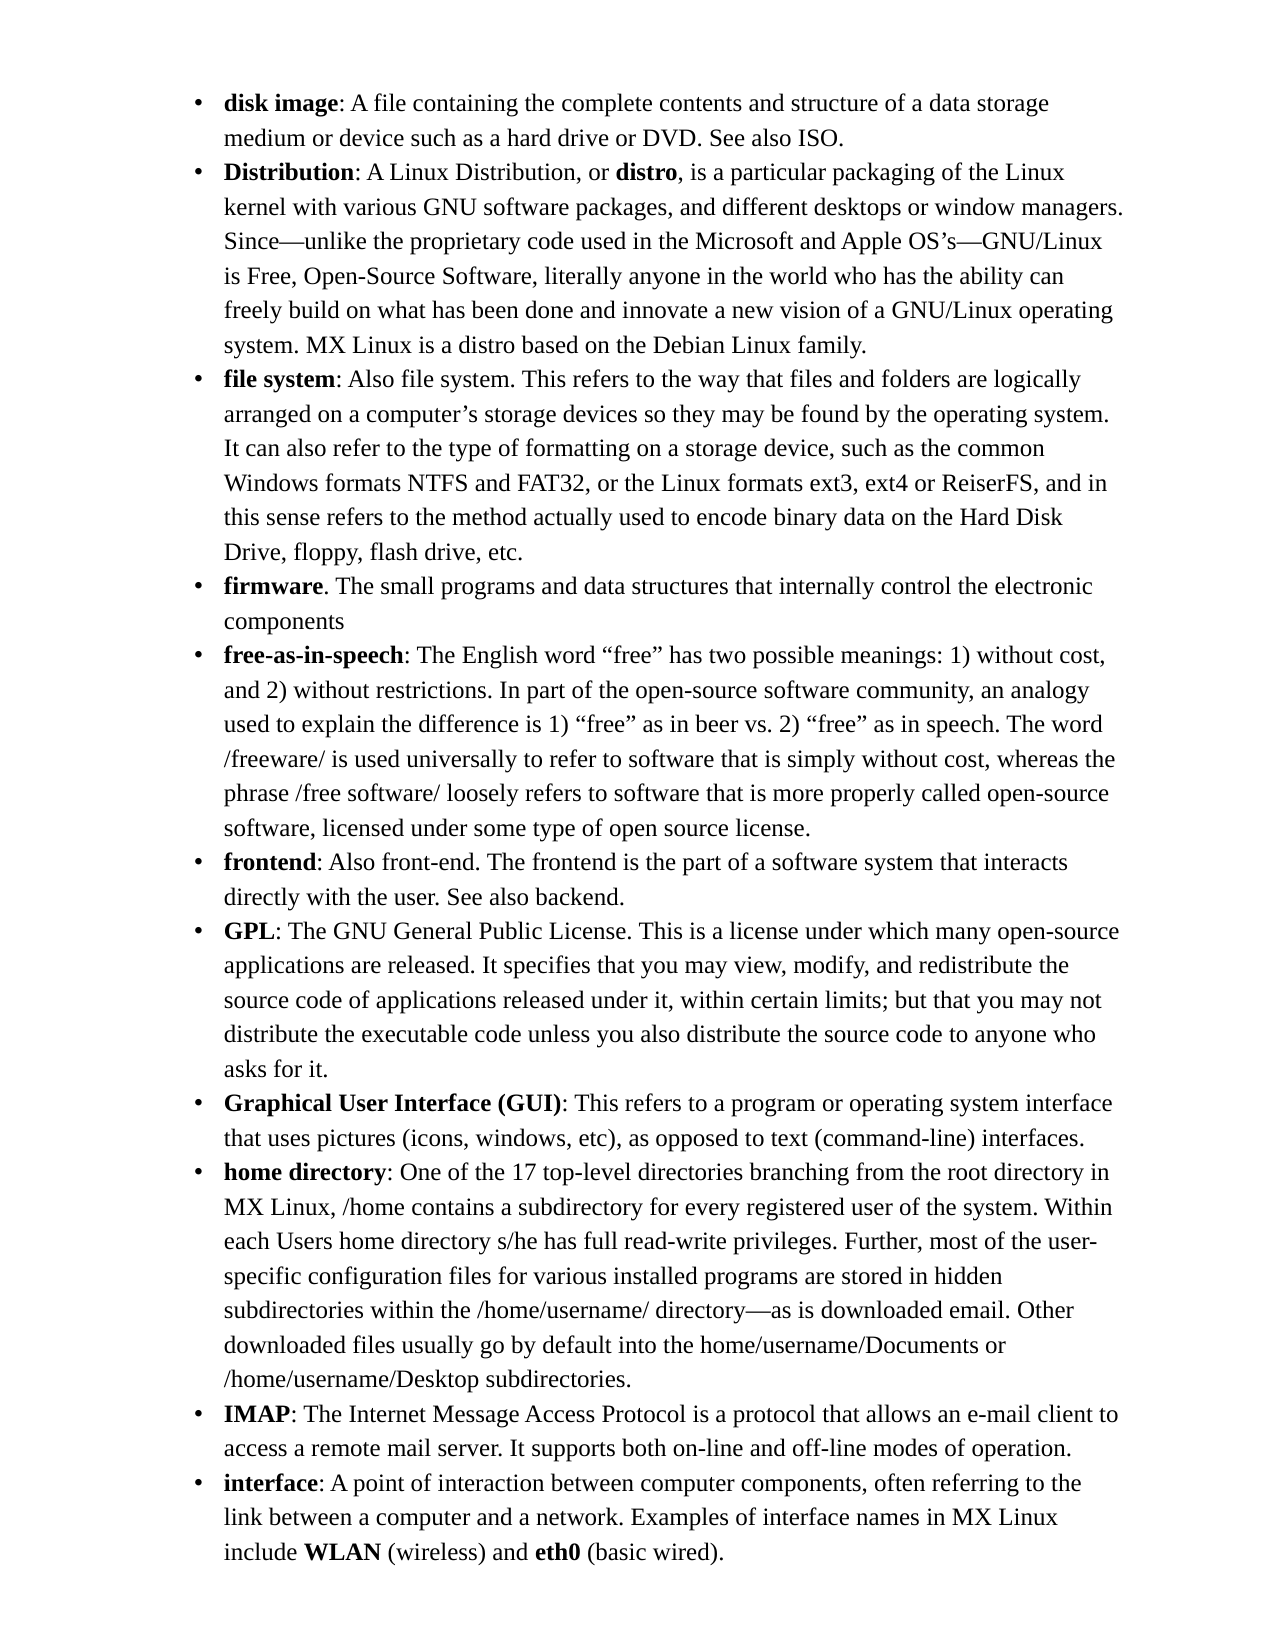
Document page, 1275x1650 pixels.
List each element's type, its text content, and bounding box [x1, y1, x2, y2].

list Distribution: A Linux Distribution, or distro, is a particular packaging of the Linux kernel with various GNU software packages, and different desktops or window managers. Since—unlike the proprietary code used in the Microsoft and Apple OS’s—GNU/Linux is Free, Open-Source Software, literally anyone in the world who has the ability can freely build on what has been done and innovate a new vision of a GNU/Linux operating system. MX Linux is a distro based on the Debian Linux family. [194, 157, 1125, 359]
list home directory: One of the 17 top-level directories branching from the root directory in MX Linux, /home contains a subdirectory for every registered user of the system. Within each Users home directory s/he has full read-write privileges. Further, most of the user-specific configuration files for various installed programs are stored in hidden subdirectories within the /home/username/ directory—as is downloaded email. Other downloaded files usually go by default into the home/username/Documents or /home/username/Desktop subdirectories. [194, 1157, 1125, 1393]
list interface: A point of interaction between computer components, often referring to the link between a computer and a network. Examples of interface names in MX Linux include WLAN (wireless) and eth0 (basic wired). [194, 1468, 1125, 1565]
list frontend: Also front-end. The frontend is the part of a software system that interacts directly with the user. See also backend. [194, 847, 1125, 910]
list firmware. The small programs and data structures that internally control the electronic components [194, 571, 1125, 634]
list GPL: The GNU General Public License. This is a license under which many open-source applications are released. It specifies that you may view, modify, and redistribute the source code of applications released under it, within certain limits; but that you may not distribute the executable code unless you also distribute the source code to anyone who asks for it. [194, 916, 1125, 1083]
list disk image: A file containing the complete contents and structure of a data storage medium or device such as a hard drive or DVD. See also ISO. [194, 88, 1125, 152]
list file system: Also file system. This refers to the way that files and folders are logically arranged on a computer’s storage devices so they may be found by the operating system. It can also refer to the type of formatting on a storage device, such as the common Windows formats NTFS and FAT32, or the Linux formats ext3, ext4 or ReiserFS, and in this sense refers to the method actually used to encode binary data on the Hard Disk Drive, floppy, flash drive, etc. [194, 364, 1125, 566]
list free-as-in-speech: The English word “free” has two possible meanings: 1) without cost, and 2) without restrictions. In part of the open-source software community, an analogy used to explain the difference is 1) “free” as in beer vs. 2) “free” as in speech. The word /freeware/ is used universally to refer to software that is simply without cost, whereas the phrase /free software/ loosely refers to software that is more properly called open-source software, licensed under some type of open source license. [194, 640, 1125, 841]
list Graphical User Interface (GUI): This refers to a program or operating system interface that uses pictures (icons, windows, etc), as opposed to text (command-line) interfaces. [194, 1088, 1125, 1152]
list IMAP: The Internet Message Access Protocol is a protocol that allows an e-mail client to access a remote mail server. It supports both on-line and off-line modes of operation. [194, 1399, 1125, 1462]
